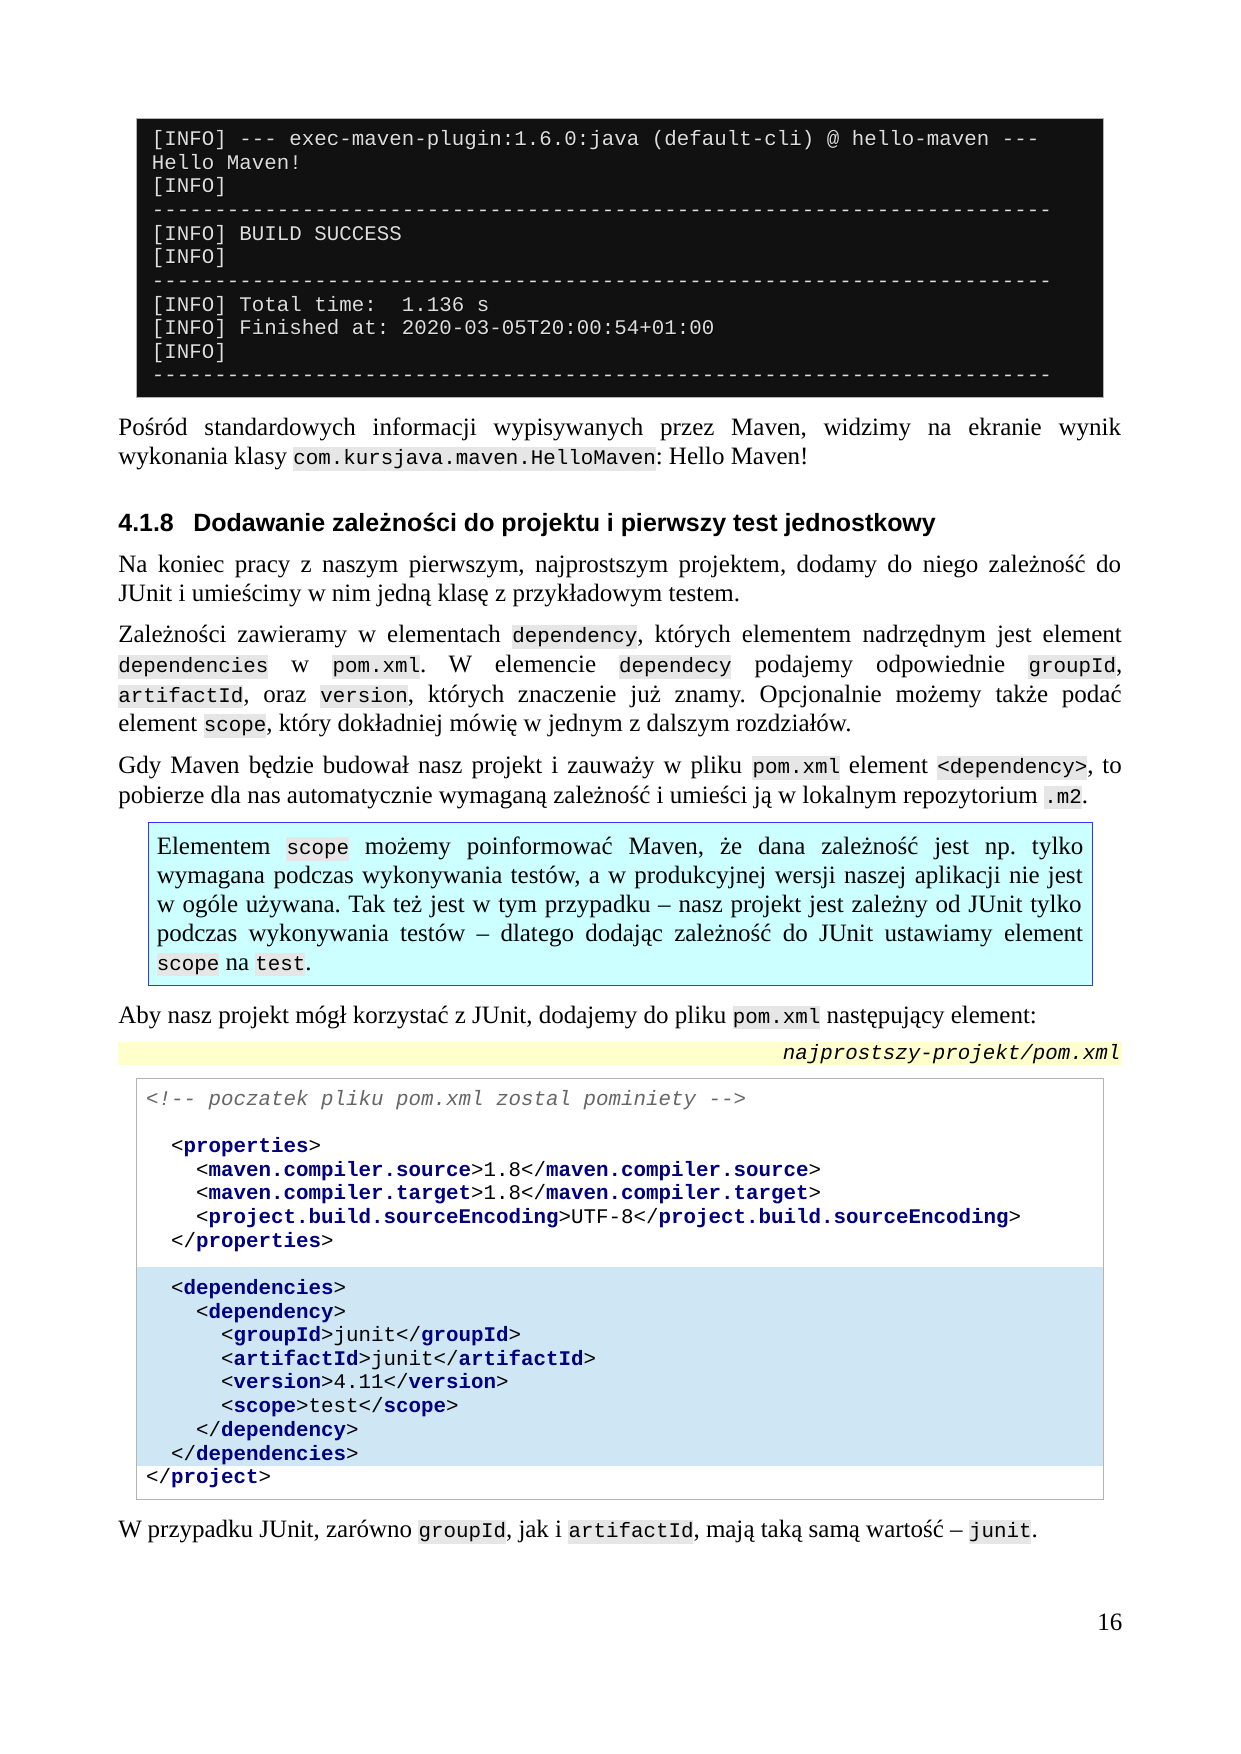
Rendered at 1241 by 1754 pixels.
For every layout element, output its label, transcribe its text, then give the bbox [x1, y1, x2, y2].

subtitle Dodawanie zależności do projektu i pierwszy test jednostkowy [118, 508, 1122, 537]
text <dependencies> [137, 1267, 1103, 1291]
text Na koniec pracy z naszym pierwszym, najprostszym projektem, dodamy do niego zależność do JUnit i umieścimy w nim jedną klasę z przykładowym testem. [118, 549, 1122, 607]
text W przypadku JUnit, zarówno groupId, jak i artifactId, mają taką samą wartość – junit. [118, 1514, 1122, 1544]
text [INFO] --- exec-maven-plugin:1.6.0:java (default-cli) @ hello-maven --- [137, 119, 1103, 142]
text Hello Maven! [137, 142, 1103, 165]
text [INFO] BUILD SUCCESS [137, 213, 1103, 236]
text Pośród standardowych informacji wypisywanych przez Maven, widzimy na ekranie wynik wykonania klasy com.kursjava.maven.HelloMaven: Hello Maven! [118, 412, 1122, 471]
text [INFO] Total time: 1.136 s [137, 284, 1103, 307]
text </properties> [137, 1220, 1103, 1253]
text [INFO] ------------------------------------------------------------------------ [137, 165, 1103, 213]
text [INFO] ------------------------------------------------------------------------ [137, 331, 1103, 397]
text <!-- poczatek pliku pom.xml zostal pominiety --> [137, 1079, 1103, 1111]
text <maven.compiler.source>1.8</maven.compiler.source> [137, 1149, 1103, 1172]
text <groupId>junit</groupId> [137, 1314, 1103, 1338]
text </dependencies> [137, 1433, 1103, 1456]
text <version>4.11</version> [137, 1362, 1103, 1385]
text </dependency> [137, 1409, 1103, 1433]
text <dependency> [137, 1291, 1103, 1314]
text Zależności zawieramy w elementach dependency, których elementem nadrzędnym jest element dependencies w pom.xml. W elemencie dependecy podajemy odpowiednie groupId, artifactId, oraz version, których znaczenie już znamy. Opcjonalnie możemy także podać element scope, który dokładniej mówię w jednym z dalszym rozdziałów. [118, 619, 1122, 738]
text <artifactId>junit</artifactId> [137, 1338, 1103, 1362]
text [INFO] Finished at: 2020-03-05T20:00:54+01:00 [137, 307, 1103, 331]
text <scope>test</scope> [137, 1385, 1103, 1409]
text [INFO] ------------------------------------------------------------------------ [137, 236, 1103, 284]
text Gdy Maven będzie budował nasz projekt i zauważy w pliku pom.xml element <dependency>, to pobierze dla nas automatycznie wymaganą zależność i umieści ją w lokalnym repozytorium .m2. [118, 750, 1122, 809]
text najprostszy-projekt/pom.xml [118, 1042, 1122, 1065]
text <project.build.sourceEncoding>UTF-8</project.build.sourceEncoding> [137, 1196, 1103, 1220]
text <properties> [137, 1125, 1103, 1149]
text Elementem scope możemy poinformować Maven, że dana zależność jest np. tylko wymagana podczas wykonywania testów, a w produkcyjnej wersji naszej aplikacji nie jest w ogóle używana. Tak też jest w tym przypadku – nasz projekt jest zależny od JUnit tylko podczas wykonywania testów – dlatego dodając zależność do JUnit ustawiamy element scope na test. [149, 823, 1092, 985]
text <maven.compiler.target>1.8</maven.compiler.target> [137, 1172, 1103, 1196]
text Aby nasz projekt mógł korzystać z JUnit, dodajemy do pliku pom.xml następujący element: [118, 1000, 1122, 1029]
text </project> [137, 1456, 1103, 1499]
